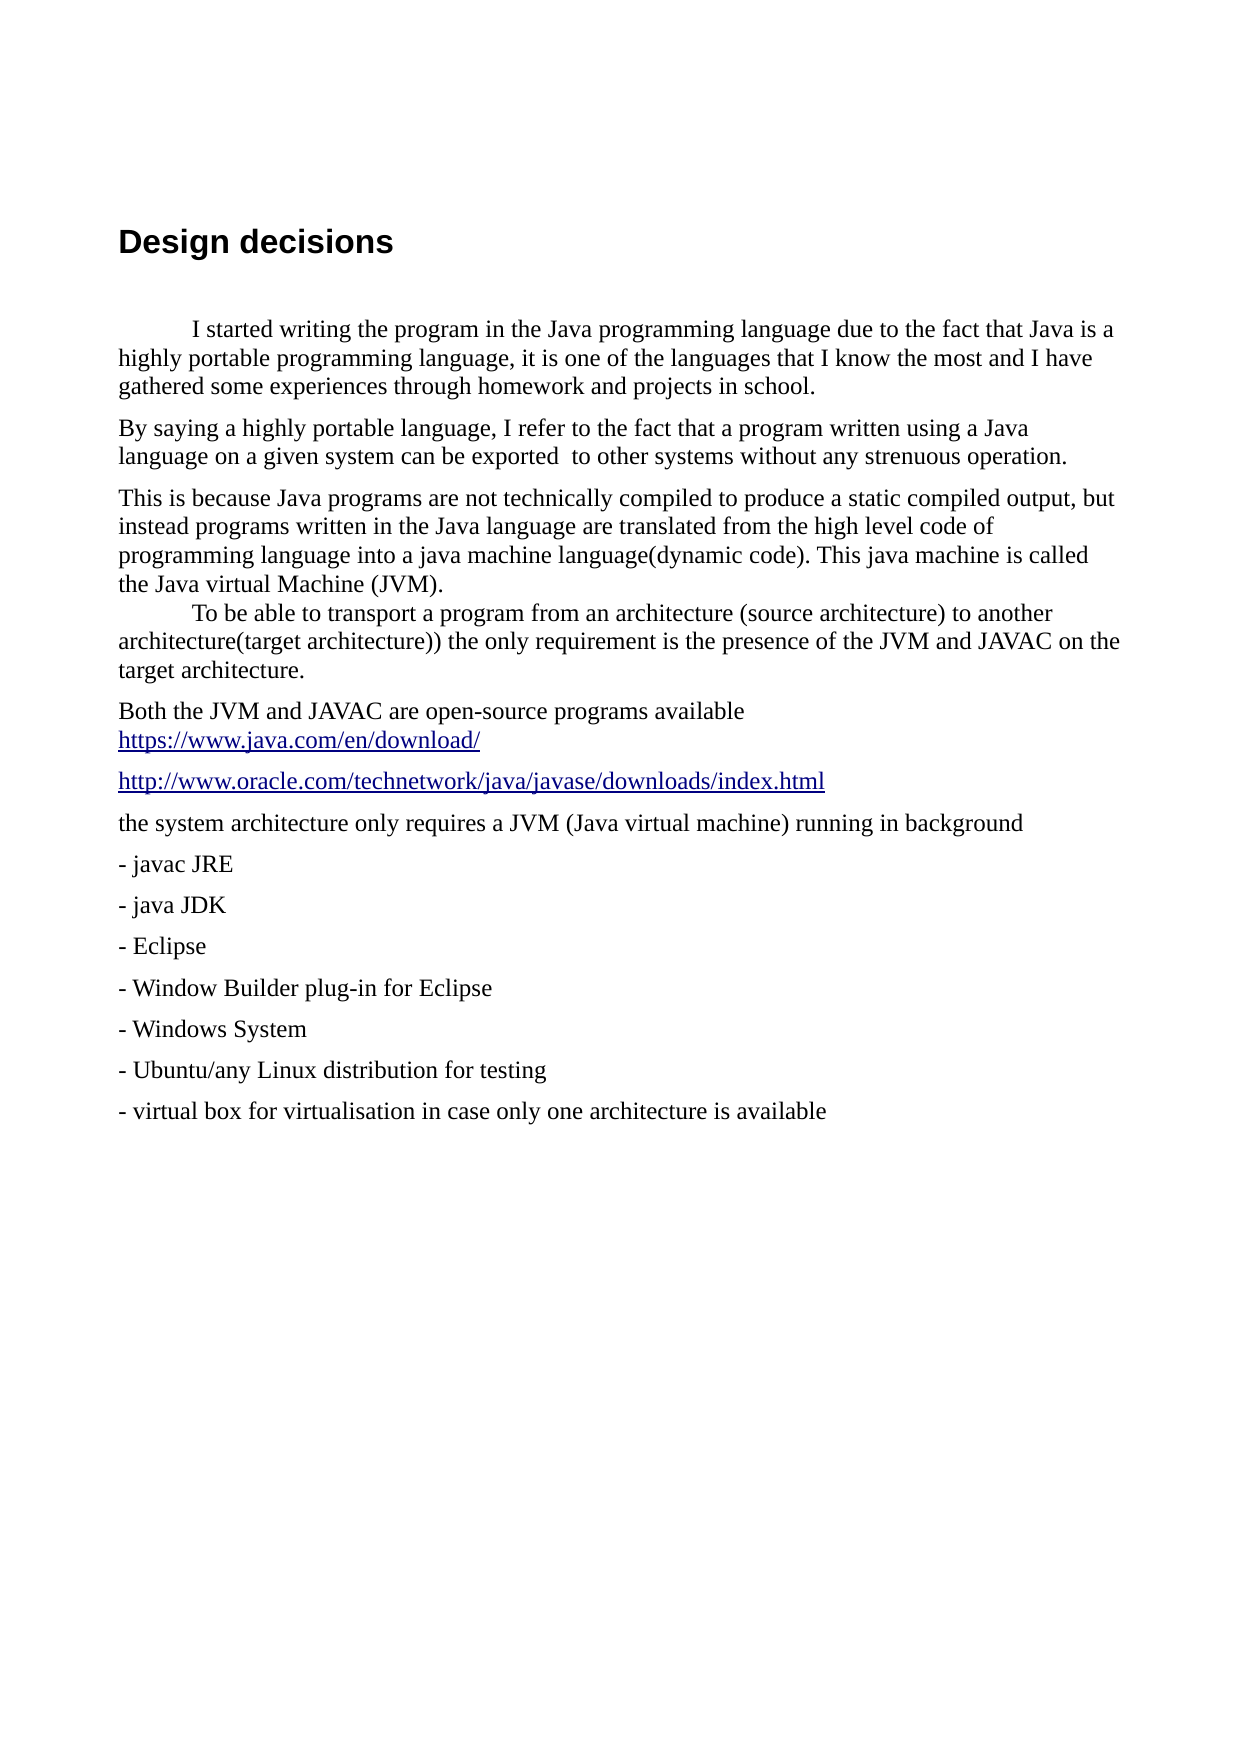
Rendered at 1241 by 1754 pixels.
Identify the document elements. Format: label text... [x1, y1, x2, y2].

text - Eclipse [118, 931, 1122, 960]
text Both the JVM and JAVAC are open-source programs available https://www.java.com/en/download/ [118, 696, 1122, 754]
text - Window Builder plug-in for Eclipse [118, 973, 1122, 1001]
text - virtual box for virtualisation in case only one architecture is available [118, 1096, 1122, 1125]
subtitle Design decisions [118, 221, 1122, 260]
text - java JDK [118, 890, 1122, 919]
text - javac JRE [118, 849, 1122, 878]
text - Ubuntu/any Linux distribution for testing [118, 1055, 1122, 1084]
text By saying a highly portable language, I refer to the fact that a program written using a Java language on a given system can be exported to other systems without any strenuous operation. [118, 413, 1122, 470]
text This is because Java programs are not technically compiled to produce a static compiled output, but instead programs written in the Java language are translated from the high level code of programming language into a java machine language(dynamic code). This java machine is called the Java virtual Machine (JVM). To be able to transport a program from an architecture (source architecture) to another architecture(target architecture)) the only requirement is the presence of the JVM and JAVAC on the target architecture. [118, 483, 1122, 684]
text - Windows System [118, 1014, 1122, 1043]
text the system architecture only requires a JVM (Java virtual machine) running in background [118, 808, 1122, 836]
text I started writing the program in the Java programming language due to the fact that Java is a highly portable programming language, it is one of the languages that I know the most and I have gathered some experiences through homework and projects in school. [118, 314, 1122, 400]
text http://www.oracle.com/technetwork/java/javase/downloads/index.html [118, 766, 1122, 795]
